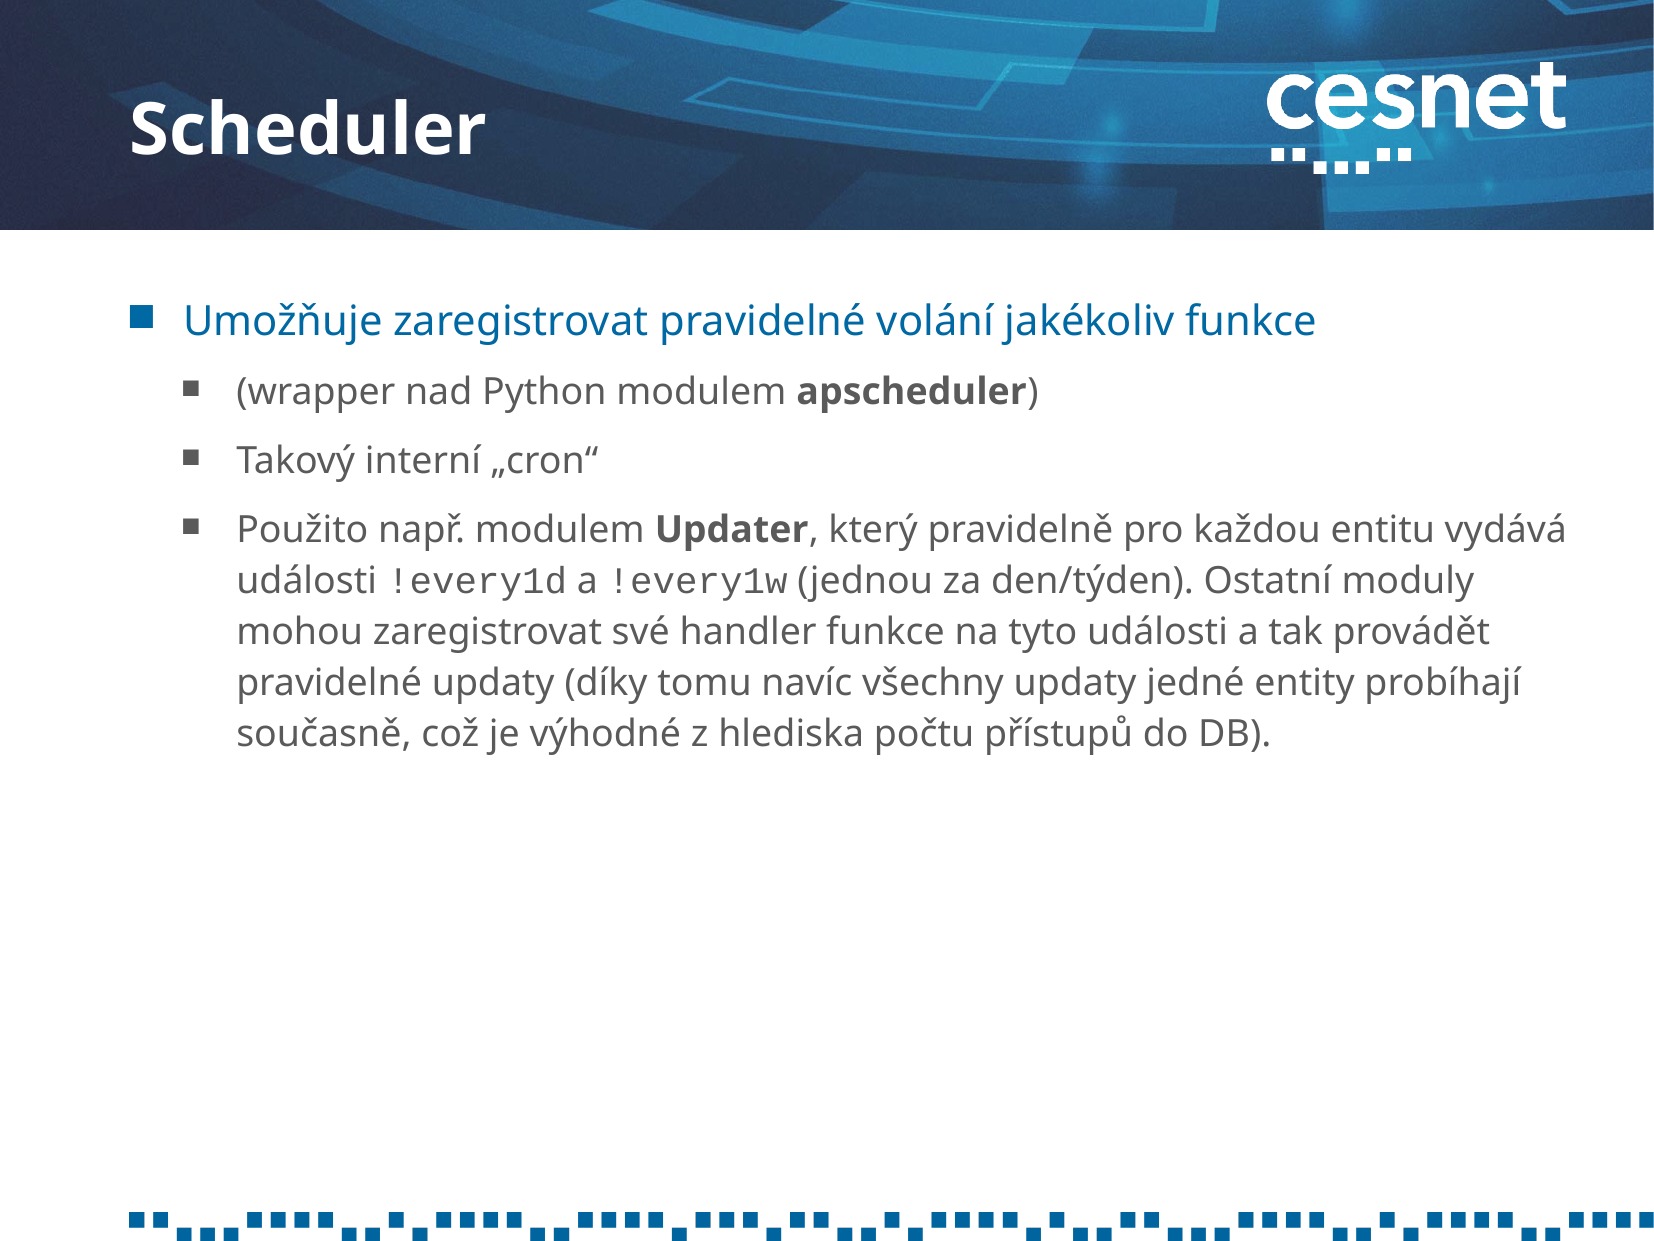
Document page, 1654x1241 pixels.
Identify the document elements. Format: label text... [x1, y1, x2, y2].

title Scheduler [129, 15, 1229, 223]
list Umožňuje zaregistrovat pravidelné volání jakékoliv funkce (wrapper nad Python modulem apscheduler) Takový interní „cron“ Použito např. modulem Updater, který pravidelně pro každou entitu vydává události !every1d a !every1w (jednou za den/týden). Ostatní moduly mohou zaregistrovat své handler funkce na tyto události a tak provádět pravidelné updaty (díky tomu navíc všechny updaty jedné entity probíhají současně, což je výhodné z hlediska počtu přístupů do DB). [129, 290, 1571, 1123]
picture [129, 1212, 1654, 1241]
picture [1266, 62, 1567, 174]
